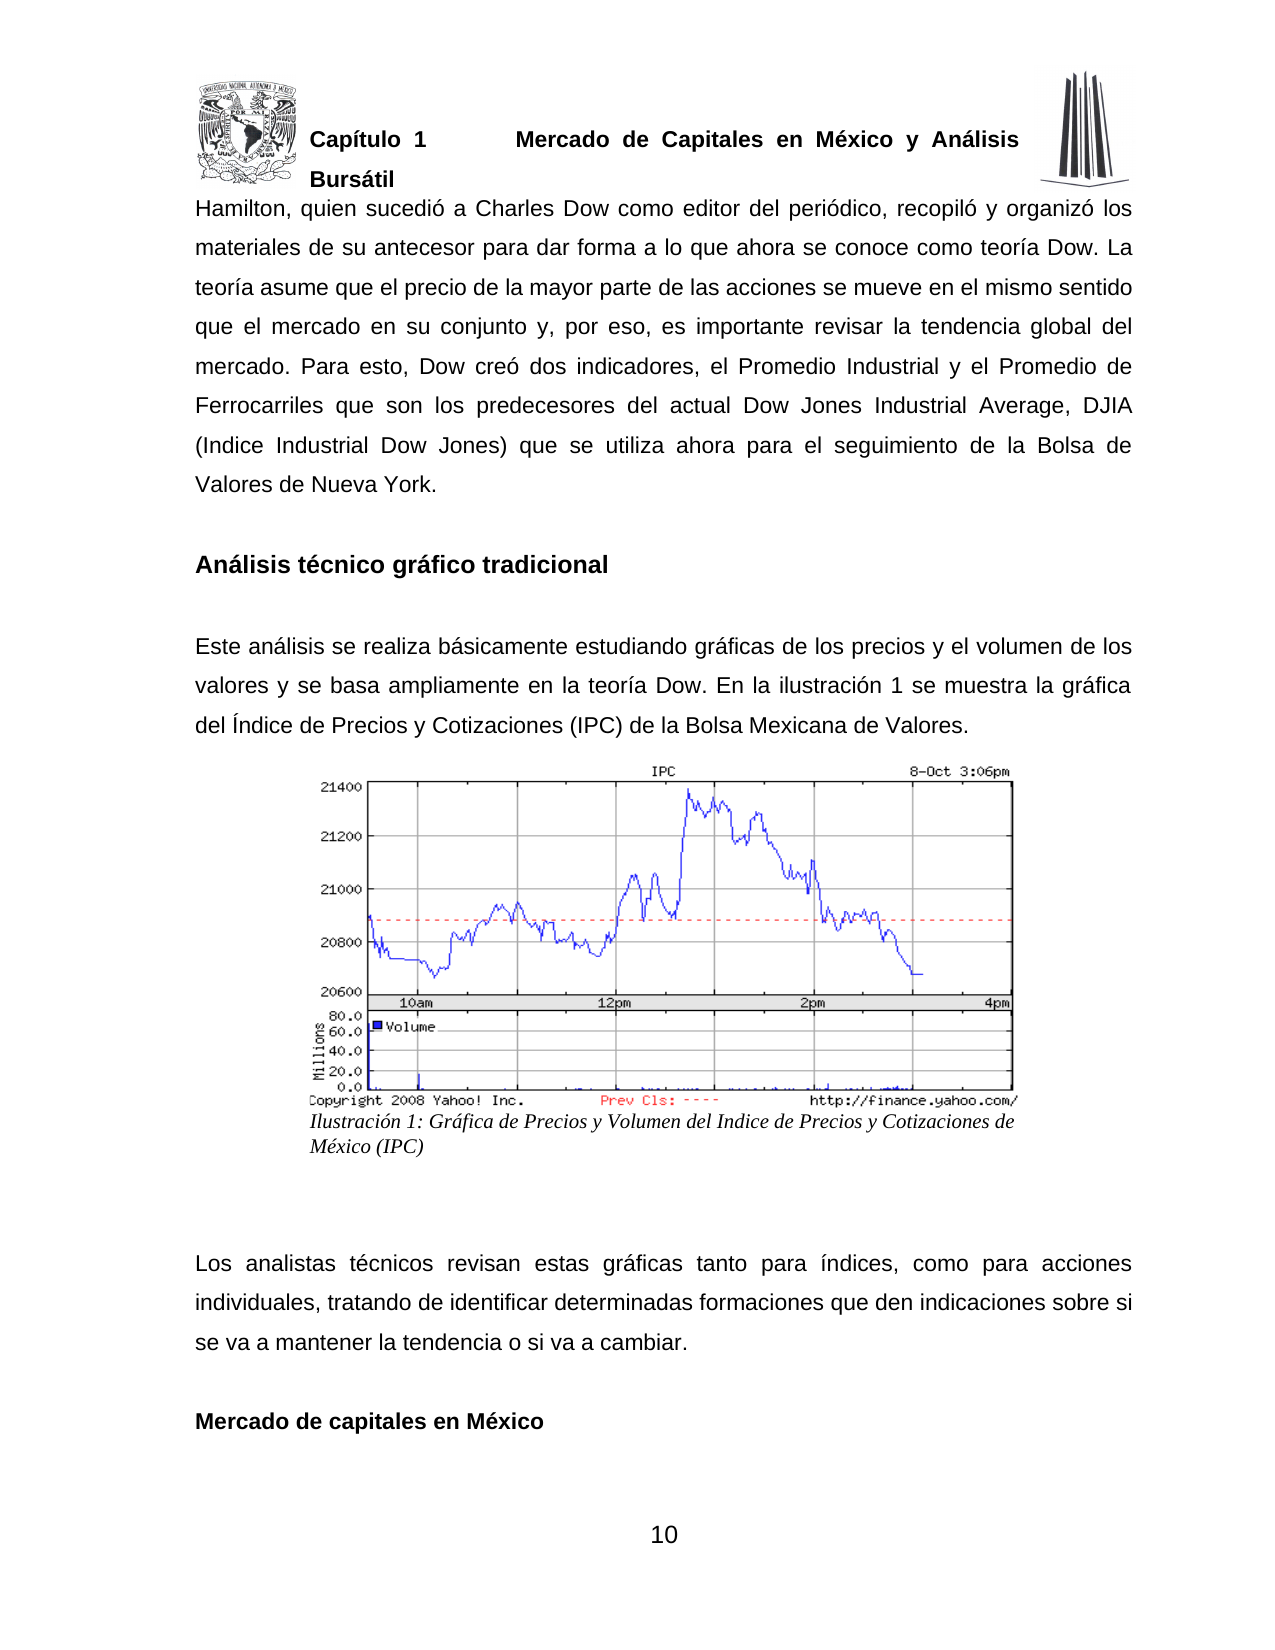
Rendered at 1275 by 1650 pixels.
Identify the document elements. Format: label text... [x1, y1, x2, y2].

text Hamilton, quien sucedió a Charles Dow como editor del periódico, recopiló y organizó los materiales de su antecesor para dar forma a lo que ahora se conoce como teoría Dow. La teoría asume que el precio de la mayor parte de las acciones se mueve en el mismo sentido que el mercado en su conjunto y, por eso, es importante revisar la tendencia global del mercado. Para esto, Dow creó dos indicadores, el Promedio Industrial y el Promedio de Ferrocarriles que son los predecesores del actual Dow Jones Industrial Average, DJIA (Indice Industrial Dow Jones) que se utiliza ahora para el seguimiento de la Bolsa de Valores de Nueva York. [195, 195, 1133, 498]
picture [1034, 65, 1136, 193]
text Análisis técnico gráfico tradicional [195, 550, 1133, 579]
text Mercado de capitales en México [195, 1408, 1133, 1434]
text Este análisis se realiza básicamente estudiando gráficas de los precios y el volumen de los valores y se basa ampliamente en la teoría Dow. En la ilustración 1 se muestra la gráfica del Índice de Precios y Cotizaciones (IPC) de la Bolsa Mexicana de Valores. [195, 633, 1133, 738]
picture [309, 763, 1019, 1110]
text Ilustración 1: Gráfica de Precios y Volumen del Indice de Precios y Cotizaciones de México (IPC) [309, 1110, 1019, 1158]
text Los analistas técnicos revisan estas gráficas tanto para índices, como para acciones individuales, tratando de identificar determinadas formaciones que den indicaciones sobre si se va a mantener la tendencia o si va a cambiar. [195, 1250, 1133, 1355]
